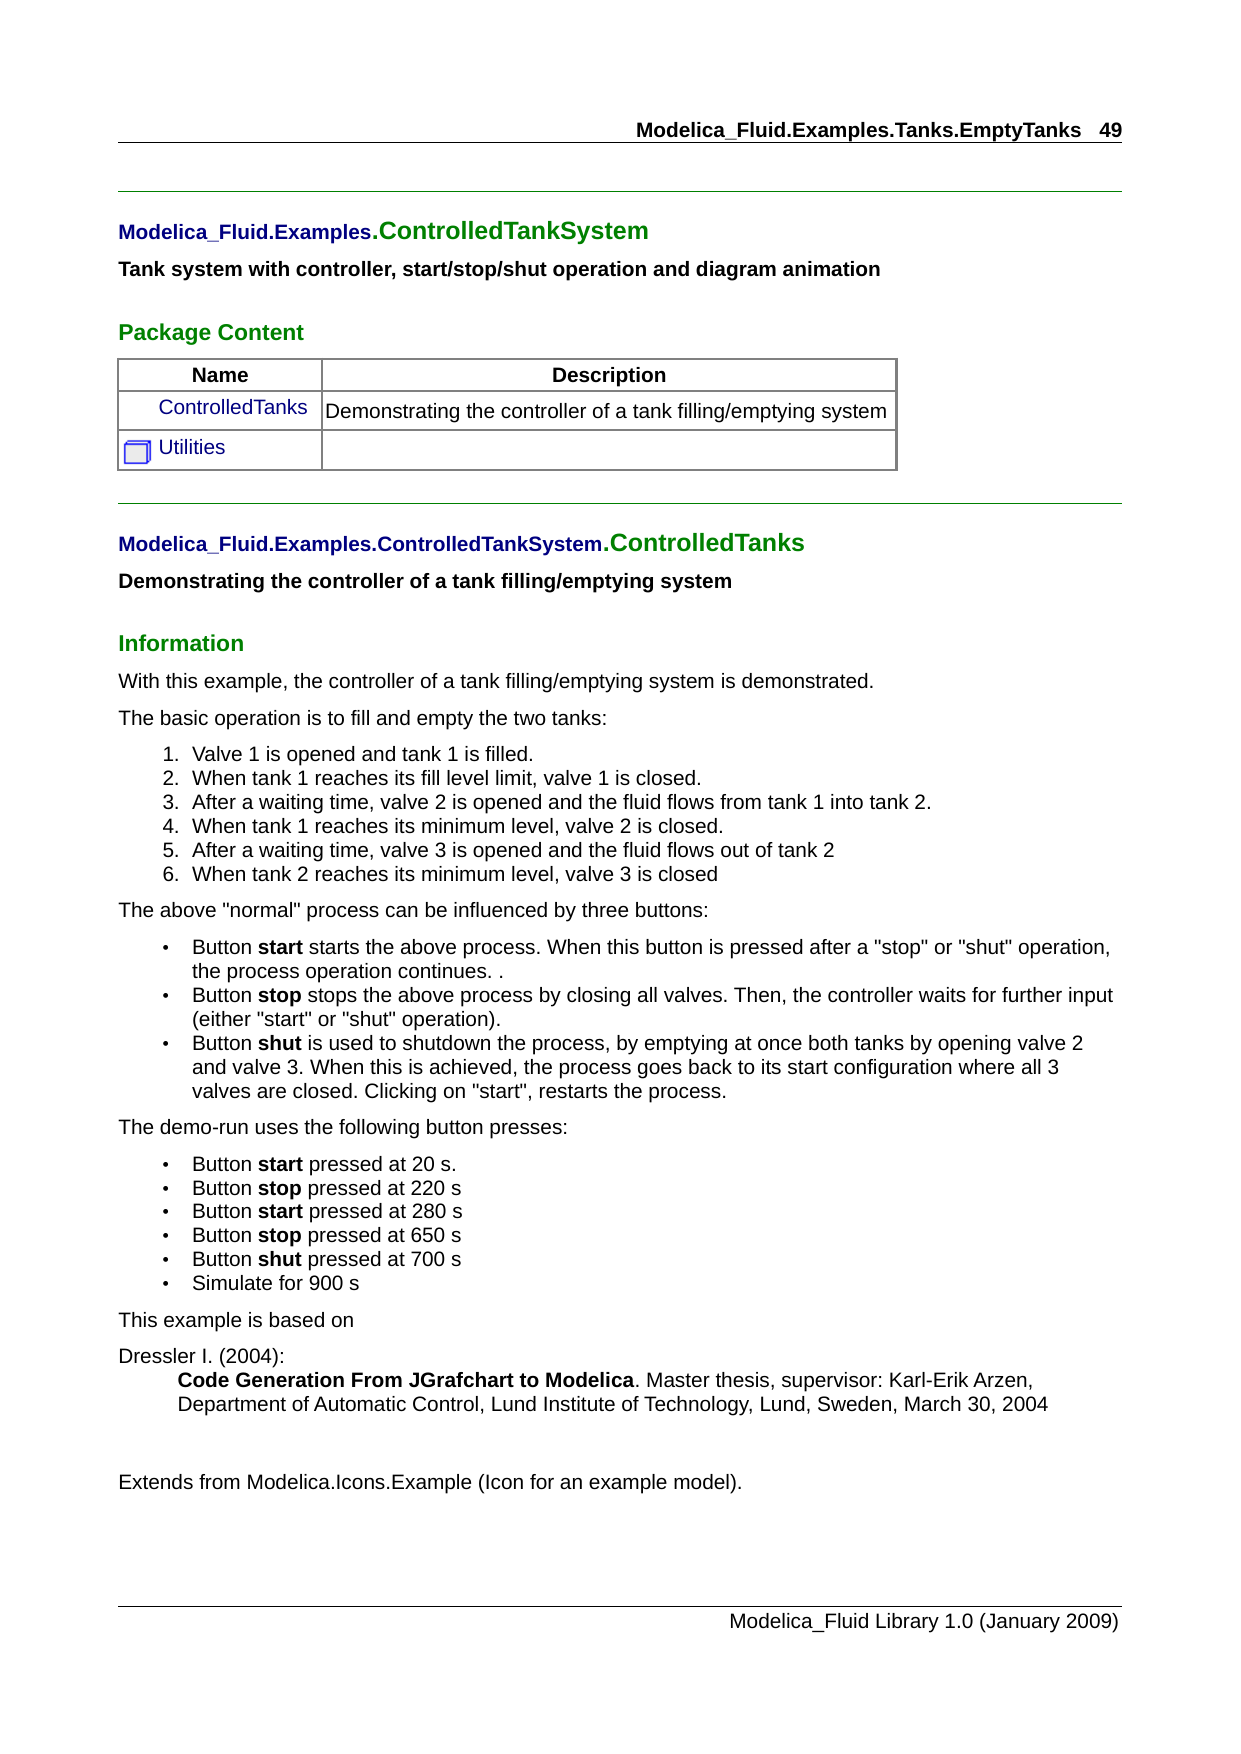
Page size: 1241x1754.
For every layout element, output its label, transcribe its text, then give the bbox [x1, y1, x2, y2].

subtitle [995, 530, 1120, 556]
text This example is based on [118, 1308, 1122, 1332]
text The basic operation is to fill and empty the two tanks: [118, 706, 1122, 729]
list Button start pressed at 20 s. [162, 1151, 1122, 1175]
subtitle Modelica_Fluid.Examples.ControlledTankSystem [118, 216, 1122, 245]
list Button start starts the above process. When this button is pressed after a "stop" or "shut" operation, the process operation continues. . [162, 935, 1122, 983]
list When tank 2 reaches its minimum level, valve 3 is closed [162, 862, 1122, 886]
list After a waiting time, valve 3 is opened and the fluid flows out of tank 2 [162, 838, 1122, 862]
text The demo-run uses the following button presses: [118, 1115, 1122, 1139]
table_cell ControlledTanks [119, 392, 321, 429]
list Button shut pressed at 700 s [162, 1247, 1122, 1271]
table_header Description [323, 360, 895, 390]
list Simulate for 900 s [162, 1271, 1122, 1295]
list Button stop pressed at 220 s [162, 1175, 1122, 1199]
list Button start pressed at 280 s [162, 1199, 1122, 1223]
list When tank 1 reaches its minimum level, valve 2 is closed. [162, 814, 1122, 838]
table_header Name [119, 360, 321, 390]
picture [121, 434, 153, 466]
text With this example, the controller of a tank filling/emptying system is demonstrated. [118, 669, 1122, 693]
subtitle Package Content [118, 319, 1122, 345]
table_cell [323, 431, 895, 469]
table_cell Demonstrating the controller of a tank filling/emptying system [323, 392, 895, 429]
list Button shut is used to shutdown the process, by emptying at once both tanks by opening valve 2 and valve 3. When this is achieved, the process goes back to its start configuration where all 3 valves are closed. Clicking on "start", restarts the process. [162, 1031, 1122, 1102]
list After a waiting time, valve 2 is opened and the fluid flows from tank 1 into tank 2. [162, 790, 1122, 814]
subtitle Information [118, 630, 993, 657]
text [995, 569, 1120, 593]
list When tank 1 reaches its fill level limit, valve 1 is closed. [162, 766, 1122, 790]
text Tank system with controller, start/stop/shut operation and diagram animation [118, 257, 1122, 281]
list Valve 1 is opened and tank 1 is filled. [162, 742, 1122, 766]
subtitle Dressler I. (2004): [118, 1344, 1122, 1368]
subtitle Modelica_Fluid.Examples.ControlledTankSystem.ControlledTanks [118, 528, 993, 556]
text Extends from Modelica.Icons.Example (Icon for an example model). [118, 1469, 1122, 1493]
subtitle [995, 630, 1120, 655]
text The above "normal" process can be influenced by three buttons: [118, 898, 1122, 922]
list Button stop pressed at 650 s [162, 1223, 1122, 1247]
list Code Generation From JGrafchart to Modelica. Master thesis, supervisor: Karl-Erik Arzen, Department of Automatic Control, Lund Institute of Technology, Lund, Sweden, March 30, 2004 [177, 1368, 1122, 1440]
text Demonstrating the controller of a tank filling/emptying system [118, 569, 993, 593]
table_cell Utilities [119, 431, 321, 469]
list Button stop stops the above process by closing all valves. Then, the controller waits for further input (either "start" or "shut" operation). [162, 983, 1122, 1031]
